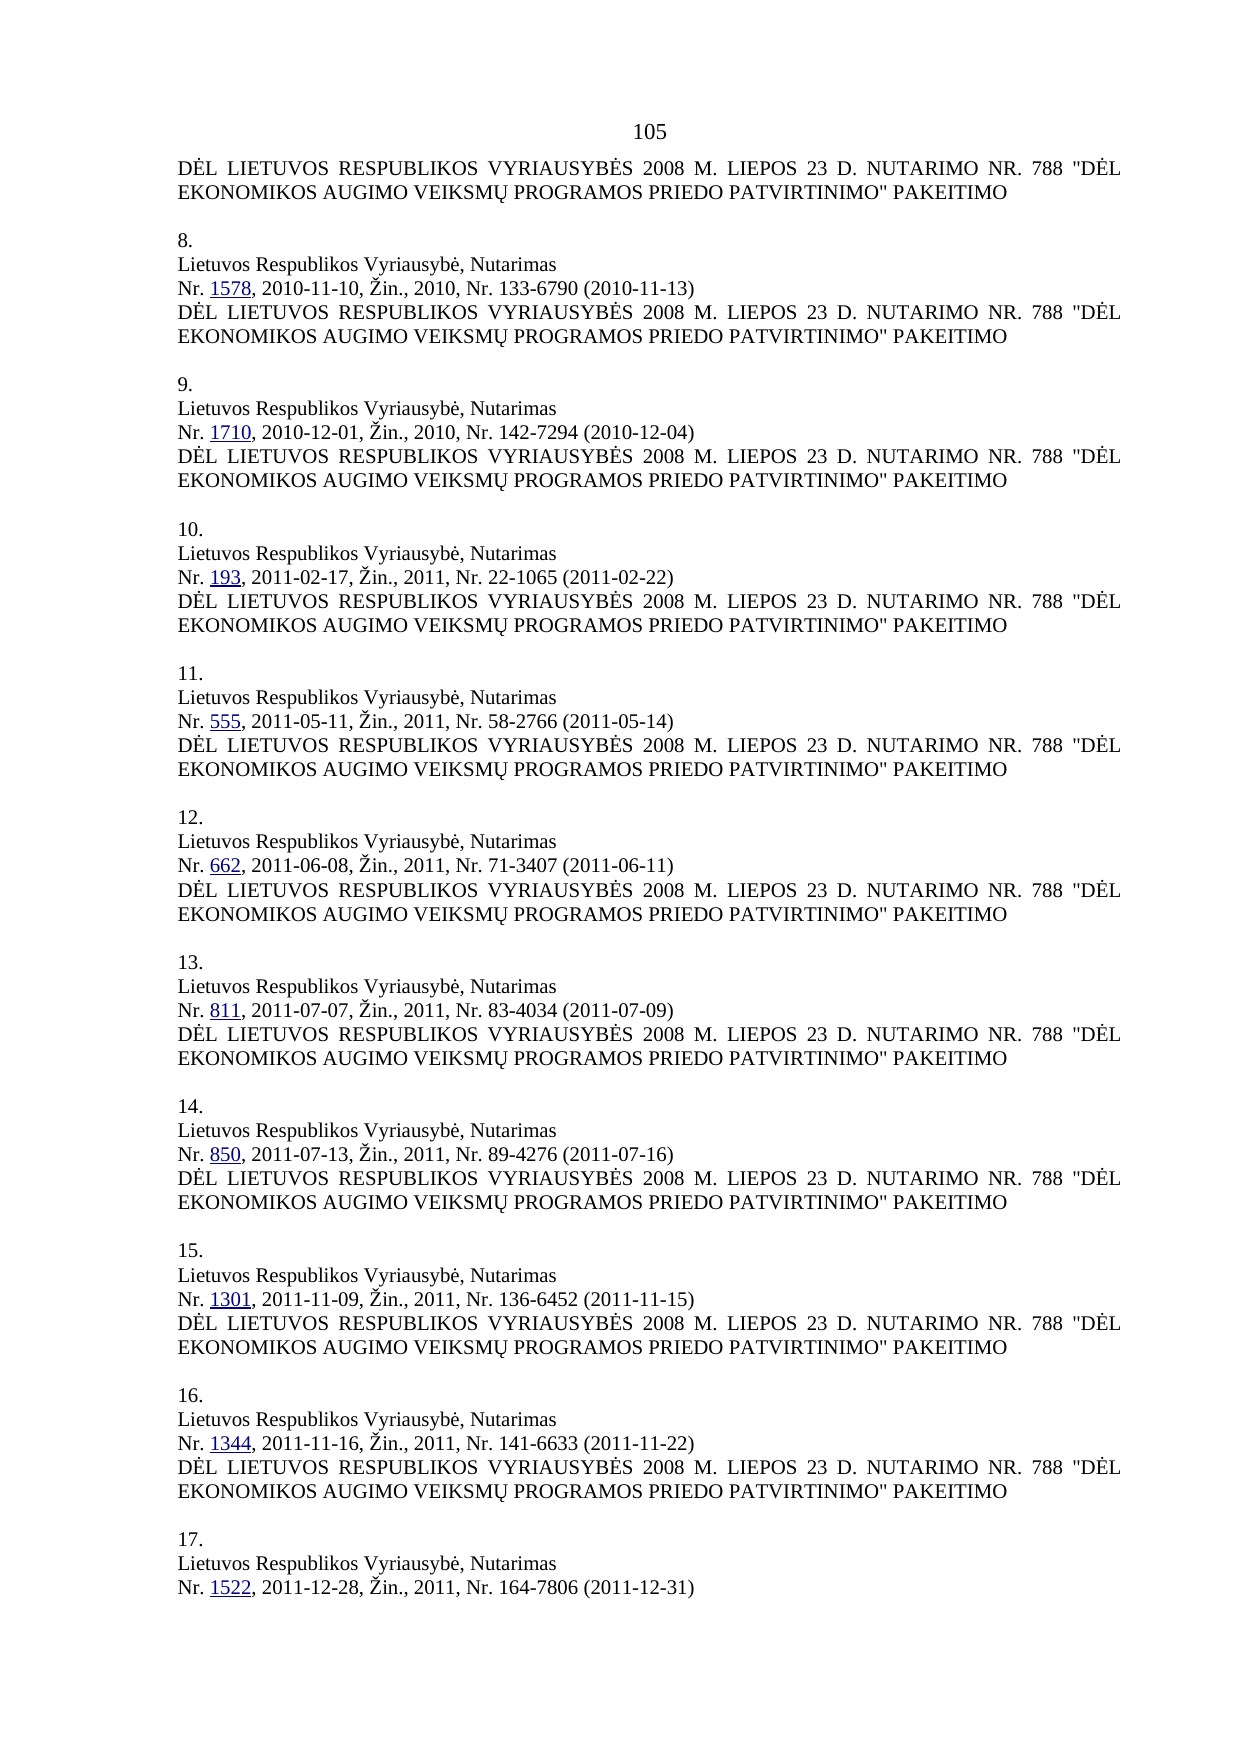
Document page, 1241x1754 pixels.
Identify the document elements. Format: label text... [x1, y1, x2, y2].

text DĖL LIETUVOS RESPUBLIKOS VYRIAUSYBĖS 2008 M. LIEPOS 23 D. NUTARIMO NR. 788 "DĖL EKONOMIKOS AUGIMO VEIKSMŲ PROGRAMOS PRIEDO PATVIRTINIMO" PAKEITIMO [177, 877, 1122, 926]
text DĖL LIETUVOS RESPUBLIKOS VYRIAUSYBĖS 2008 M. LIEPOS 23 D. NUTARIMO NR. 788 "DĖL EKONOMIKOS AUGIMO VEIKSMŲ PROGRAMOS PRIEDO PATVIRTINIMO" PAKEITIMO [177, 444, 1122, 492]
text Lietuvos Respublikos Vyriausybė, Nutarimas [177, 974, 1122, 998]
text Lietuvos Respublikos Vyriausybė, Nutarimas [177, 1407, 1122, 1431]
text Lietuvos Respublikos Vyriausybė, Nutarimas [177, 829, 1122, 853]
text 15. [177, 1238, 1122, 1262]
text Nr. 850, 2011-07-13, Žin., 2011, Nr. 89-4276 (2011-07-16) [177, 1142, 1122, 1166]
text Nr. 1344, 2011-11-16, Žin., 2011, Nr. 141-6633 (2011-11-22) [177, 1431, 1122, 1455]
text Lietuvos Respublikos Vyriausybė, Nutarimas [177, 1262, 1122, 1287]
text Lietuvos Respublikos Vyriausybė, Nutarimas [177, 1551, 1122, 1575]
text Nr. 555, 2011-05-11, Žin., 2011, Nr. 58-2766 (2011-05-14) [177, 709, 1122, 733]
text DĖL LIETUVOS RESPUBLIKOS VYRIAUSYBĖS 2008 M. LIEPOS 23 D. NUTARIMO NR. 788 "DĖL EKONOMIKOS AUGIMO VEIKSMŲ PROGRAMOS PRIEDO PATVIRTINIMO" PAKEITIMO [177, 156, 1122, 204]
text Nr. 811, 2011-07-07, Žin., 2011, Nr. 83-4034 (2011-07-09) [177, 998, 1122, 1022]
text DĖL LIETUVOS RESPUBLIKOS VYRIAUSYBĖS 2008 M. LIEPOS 23 D. NUTARIMO NR. 788 "DĖL EKONOMIKOS AUGIMO VEIKSMŲ PROGRAMOS PRIEDO PATVIRTINIMO" PAKEITIMO [177, 1166, 1122, 1214]
text Lietuvos Respublikos Vyriausybė, Nutarimas [177, 1118, 1122, 1142]
text 12. [177, 805, 1122, 829]
text Nr. 1710, 2010-12-01, Žin., 2010, Nr. 142-7294 (2010-12-04) [177, 420, 1122, 444]
text 8. [177, 228, 1122, 252]
text 16. [177, 1383, 1122, 1407]
text 9. [177, 372, 1122, 396]
text Lietuvos Respublikos Vyriausybė, Nutarimas [177, 685, 1122, 709]
text DĖL LIETUVOS RESPUBLIKOS VYRIAUSYBĖS 2008 M. LIEPOS 23 D. NUTARIMO NR. 788 "DĖL EKONOMIKOS AUGIMO VEIKSMŲ PROGRAMOS PRIEDO PATVIRTINIMO" PAKEITIMO [177, 589, 1122, 637]
text 11. [177, 661, 1122, 685]
text Nr. 662, 2011-06-08, Žin., 2011, Nr. 71-3407 (2011-06-11) [177, 853, 1122, 877]
text 13. [177, 950, 1122, 974]
text DĖL LIETUVOS RESPUBLIKOS VYRIAUSYBĖS 2008 M. LIEPOS 23 D. NUTARIMO NR. 788 "DĖL EKONOMIKOS AUGIMO VEIKSMŲ PROGRAMOS PRIEDO PATVIRTINIMO" PAKEITIMO [177, 733, 1122, 781]
text Lietuvos Respublikos Vyriausybė, Nutarimas [177, 541, 1122, 565]
text DĖL LIETUVOS RESPUBLIKOS VYRIAUSYBĖS 2008 M. LIEPOS 23 D. NUTARIMO NR. 788 "DĖL EKONOMIKOS AUGIMO VEIKSMŲ PROGRAMOS PRIEDO PATVIRTINIMO" PAKEITIMO [177, 300, 1122, 348]
text 10. [177, 517, 1122, 541]
text Lietuvos Respublikos Vyriausybė, Nutarimas [177, 396, 1122, 420]
text DĖL LIETUVOS RESPUBLIKOS VYRIAUSYBĖS 2008 M. LIEPOS 23 D. NUTARIMO NR. 788 "DĖL EKONOMIKOS AUGIMO VEIKSMŲ PROGRAMOS PRIEDO PATVIRTINIMO" PAKEITIMO [177, 1311, 1122, 1359]
text DĖL LIETUVOS RESPUBLIKOS VYRIAUSYBĖS 2008 M. LIEPOS 23 D. NUTARIMO NR. 788 "DĖL EKONOMIKOS AUGIMO VEIKSMŲ PROGRAMOS PRIEDO PATVIRTINIMO" PAKEITIMO [177, 1022, 1122, 1070]
text Nr. 193, 2011-02-17, Žin., 2011, Nr. 22-1065 (2011-02-22) [177, 565, 1122, 589]
text DĖL LIETUVOS RESPUBLIKOS VYRIAUSYBĖS 2008 M. LIEPOS 23 D. NUTARIMO NR. 788 "DĖL EKONOMIKOS AUGIMO VEIKSMŲ PROGRAMOS PRIEDO PATVIRTINIMO" PAKEITIMO [177, 1455, 1122, 1503]
text 17. [177, 1527, 1122, 1551]
text Lietuvos Respublikos Vyriausybė, Nutarimas [177, 252, 1122, 276]
text Nr. 1578, 2010-11-10, Žin., 2010, Nr. 133-6790 (2010-11-13) [177, 276, 1122, 300]
text Nr. 1522, 2011-12-28, Žin., 2011, Nr. 164-7806 (2011-12-31) [177, 1575, 1122, 1599]
text 14. [177, 1094, 1122, 1118]
text Nr. 1301, 2011-11-09, Žin., 2011, Nr. 136-6452 (2011-11-15) [177, 1287, 1122, 1311]
